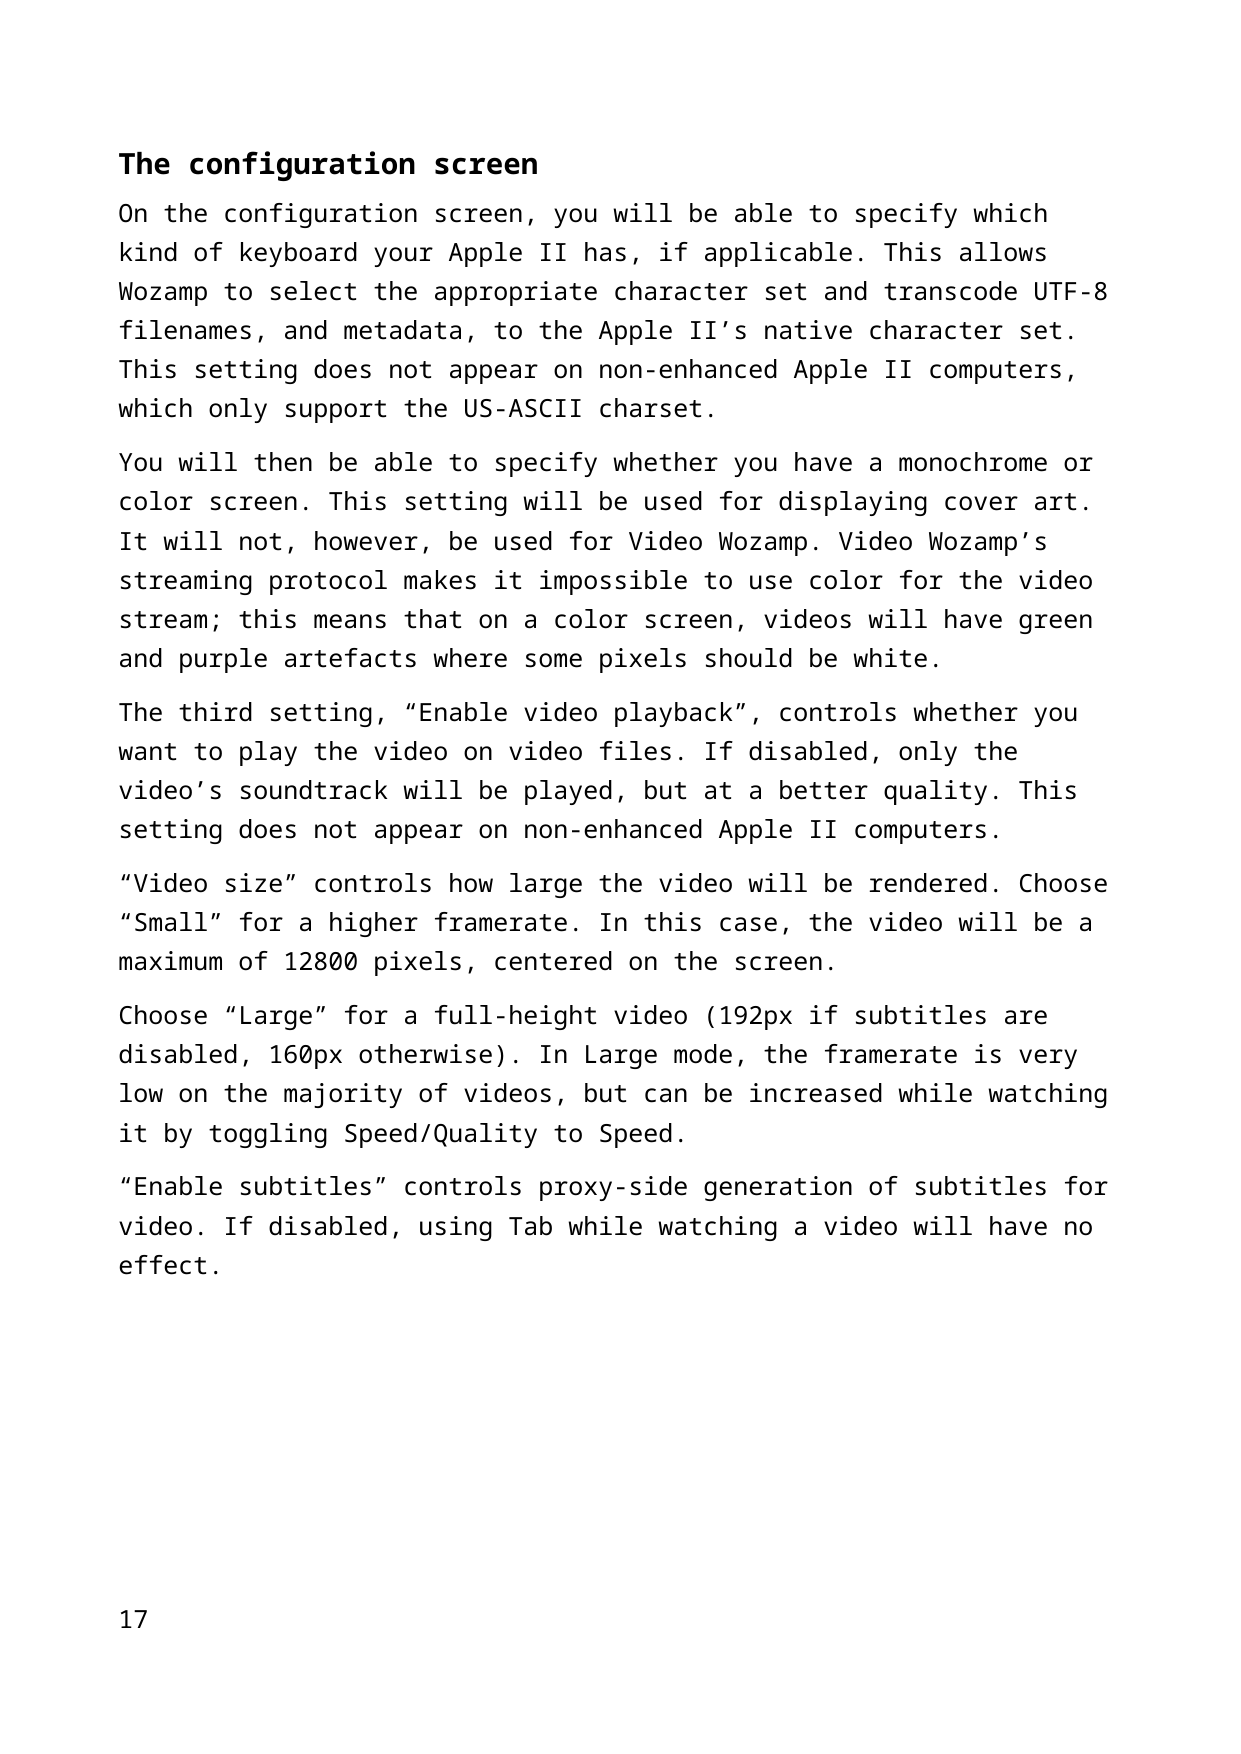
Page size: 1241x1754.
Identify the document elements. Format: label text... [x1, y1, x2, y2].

text The third setting, “Enable video playback”, controls whether you want to play the video on video files. If disabled, only the video’s soundtrack will be played, but at a better quality. This setting does not appear on non-enhanced Apple II computers. [118, 694, 1122, 846]
text Choose “Large” for a full-height video (192px if subtitles are disabled, 160px otherwise). In Large mode, the framerate is very low on the majority of videos, but can be increased while watching it by toggling Speed/Quality to Speed. [118, 998, 1122, 1149]
text On the configuration screen, you will be able to specify which kind of keyboard your Apple II has, if applicable. This allows Wozamp to select the appropriate character set and transcode UTF-8 filenames, and metadata, to the Apple II’s native character set. This setting does not appear on non-enhanced Apple II computers, which only support the US-ASCII charset. [118, 195, 1122, 425]
text You will then be able to specify whether you have a monochrome or color screen. This setting will be used for displaying cover art. It will not, however, be used for Video Wozamp. Video Wozamp’s streaming protocol makes it impossible to use color for the video stream; this means that on a color screen, videos will have green and purple artefacts where some pixels should be white. [118, 445, 1122, 675]
text “Video size” controls how large the video will be rendered. Choose “Small” for a higher framerate. In this case, the video will be a maximum of 12800 pixels, centered on the screen. [118, 866, 1122, 978]
text “Enable subtitles” controls proxy-side generation of subtitles for video. If disabled, using Tab while watching a video will have no effect. [118, 1169, 1122, 1281]
subtitle The configuration screen [118, 143, 1122, 183]
